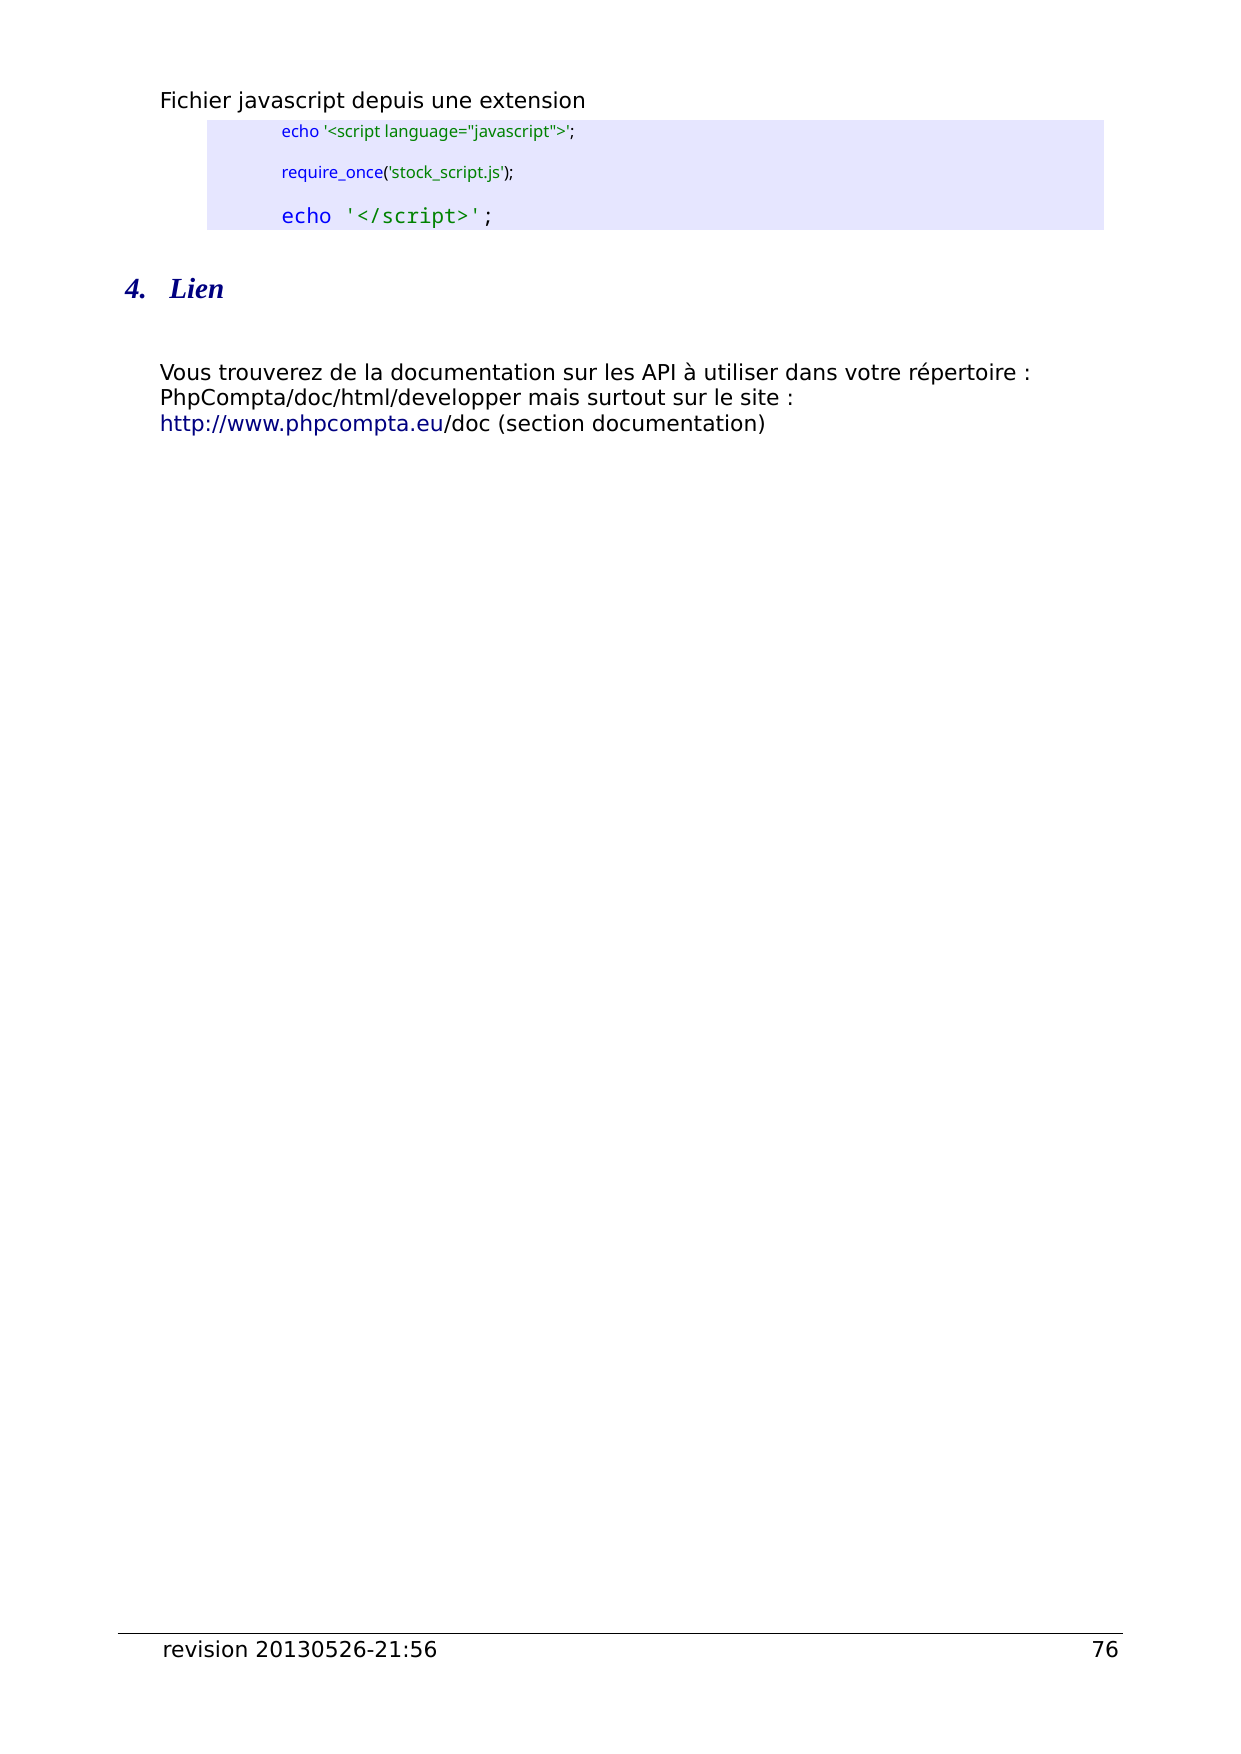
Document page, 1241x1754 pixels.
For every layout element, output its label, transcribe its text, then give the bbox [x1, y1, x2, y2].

text echo '</script>'; [207, 202, 1104, 230]
text Vous trouverez de la documentation sur les API à utiliser dans votre répertoire : PhpCompta/doc/html/developper mais surtout sur le site : http://www.phpcompta.eu/doc (section documentation) [159, 360, 1123, 437]
text Fichier javascript depuis une extension [159, 88, 1123, 114]
subtitle Lien [117, 271, 1123, 305]
text require_once('stock_script.js'); [207, 161, 1104, 183]
text echo '<script language="javascript">'; [207, 120, 1104, 143]
